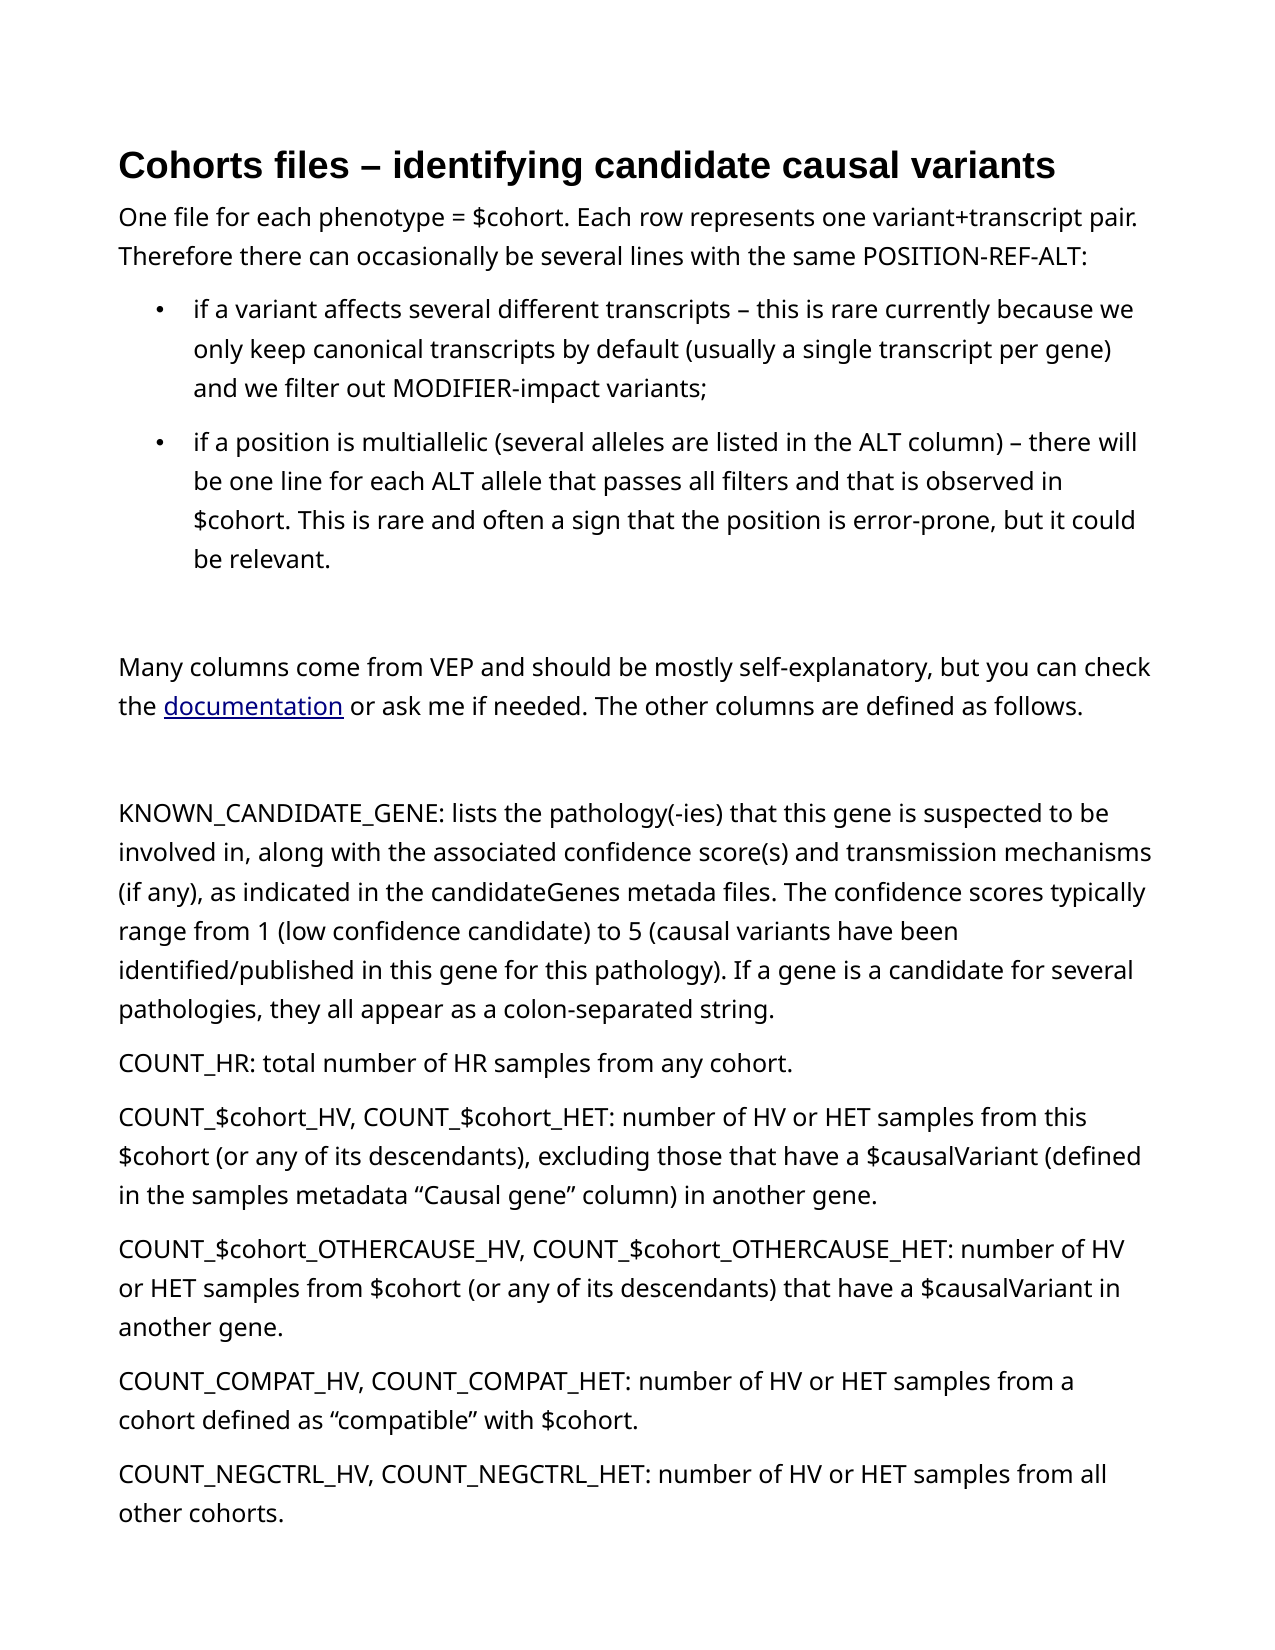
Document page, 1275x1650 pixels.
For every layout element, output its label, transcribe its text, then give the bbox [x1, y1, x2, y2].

text One file for each phenotype = $cohort. Each row represents one variant+transcript pair. Therefore there can occasionally be several lines with the same POSITION-REF-ALT: [118, 199, 1157, 272]
text COUNT_NEGCTRL_HV, COUNT_NEGCTRL_HET: number of HV or HET samples from all other cohorts. [118, 1456, 1157, 1529]
text COUNT_$cohort_OTHERCAUSE_HV, COUNT_$cohort_OTHERCAUSE_HET: number of HV or HET samples from $cohort (or any of its descendants) that have a $causalVariant in another gene. [118, 1231, 1157, 1344]
text KNOWN_CANDIDATE_GENE: lists the pathology(-ies) that this gene is suspected to be involved in, along with the associated confidence score(s) and transmission mechanisms (if any), as indicated in the candidateGenes metada files. The confidence scores typically range from 1 (low confidence candidate) to 5 (causal variants have been identified/published in this gene for this pathology). If a gene is a candidate for several pathologies, they all appear as a colon-separated string. [118, 796, 1157, 1026]
list if a variant affects several different transcripts – this is rare currently because we only keep canonical transcripts by default (usually a single transcript per gene) and we filter out MODIFIER-impact variants; [156, 292, 1157, 404]
text COUNT_COMPAT_HV, COUNT_COMPAT_HET: number of HV or HET samples from a cohort defined as “compatible” with $cohort. [118, 1363, 1157, 1437]
text COUNT_HR: total number of HR samples from any cohort. [118, 1046, 1157, 1079]
text Many columns come from VEP and should be mostly self-explanatory, but you can check the documentation or ask me if needed. The other columns are defined as follows. [118, 649, 1157, 722]
subtitle Cohorts files – identifying candidate causal variants [118, 143, 1157, 187]
list if a position is multiallelic (several alleles are listed in the ALT column) – there will be one line for each ALT allele that passes all filters and that is observed in $cohort. This is rare and often a sign that the position is error-prone, but it could be relevant. [156, 424, 1157, 576]
text COUNT_$cohort_HV, COUNT_$cohort_HET: number of HV or HET samples from this $cohort (or any of its descendants), excluding those that have a $causalVariant (defined in the samples metadata “Causal gene” column) in another gene. [118, 1099, 1157, 1212]
